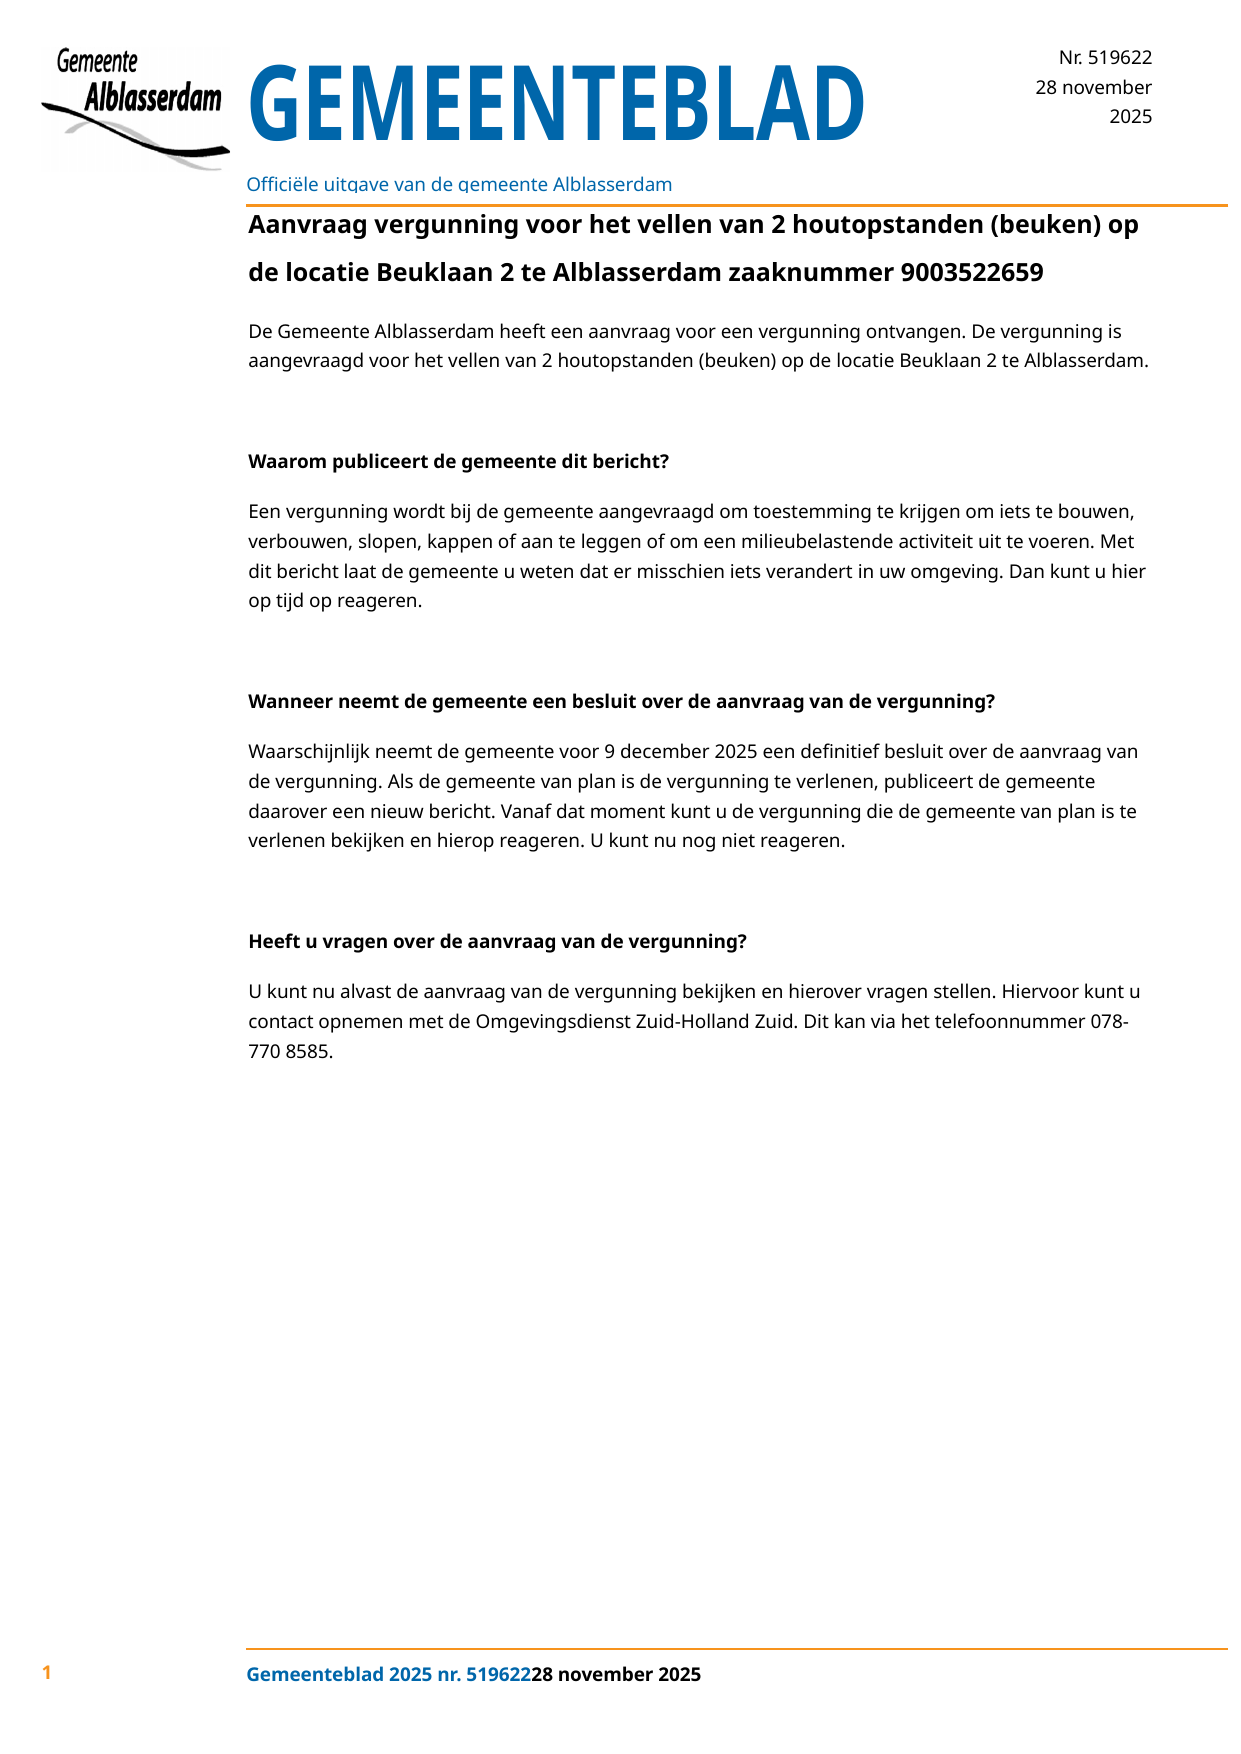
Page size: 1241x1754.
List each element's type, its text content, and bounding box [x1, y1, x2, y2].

text Waarschijnlijk neemt de gemeente voor 9 december 2025 een definitief besluit over de aanvraag van de vergunning. Als de gemeente van plan is de vergunning te verlenen, publiceert de gemeente daarover een nieuw bericht. Vanaf dat moment kunt u de vergunning die de gemeente van plan is te verlenen bekijken en hierop reageren. U kunt nu nog niet reageren. [248, 739, 1152, 853]
text U kunt nu alvast de aanvraag van de vergunning bekijken en hierover vragen stellen. Hiervoor kunt u contact opnemen met de Omgevingsdienst Zuid-Holland Zuid. Dit kan via het telefoonnummer 078-770 8585. [248, 979, 1152, 1064]
text De Gemeente Alblasserdam heeft een aanvraag voor een vergunning ontvangen. De vergunning is aangevraagd voor het vellen van 2 houtopstanden (beuken) op de locatie Beuklaan 2 te Alblasserdam. [248, 318, 1152, 373]
text Wanneer neemt de gemeente een besluit over de aanvraag van de vergunning? [248, 688, 1152, 714]
picture [41, 47, 231, 172]
text Een vergunning wordt bij de gemeente aangevraagd om toestemming te krijgen om iets te bouwen, verbouwen, slopen, kappen of aan te leggen of om een milieubelastende activiteit uit te voeren. Met dit bericht laat de gemeente u weten dat er misschien iets verandert in uw omgeving. Dan kunt u hier op tijd op reageren. [248, 499, 1152, 613]
text Aanvraag vergunning voor het vellen van 2 houtopstanden (beuken) op de locatie Beuklaan 2 te Alblasserdam zaaknummer 9003522659 [248, 207, 1152, 288]
text Heeft u vragen over de aanvraag van de vergunning? [248, 928, 1152, 954]
text Waarom publiceert de gemeente dit bericht? [248, 448, 1152, 474]
